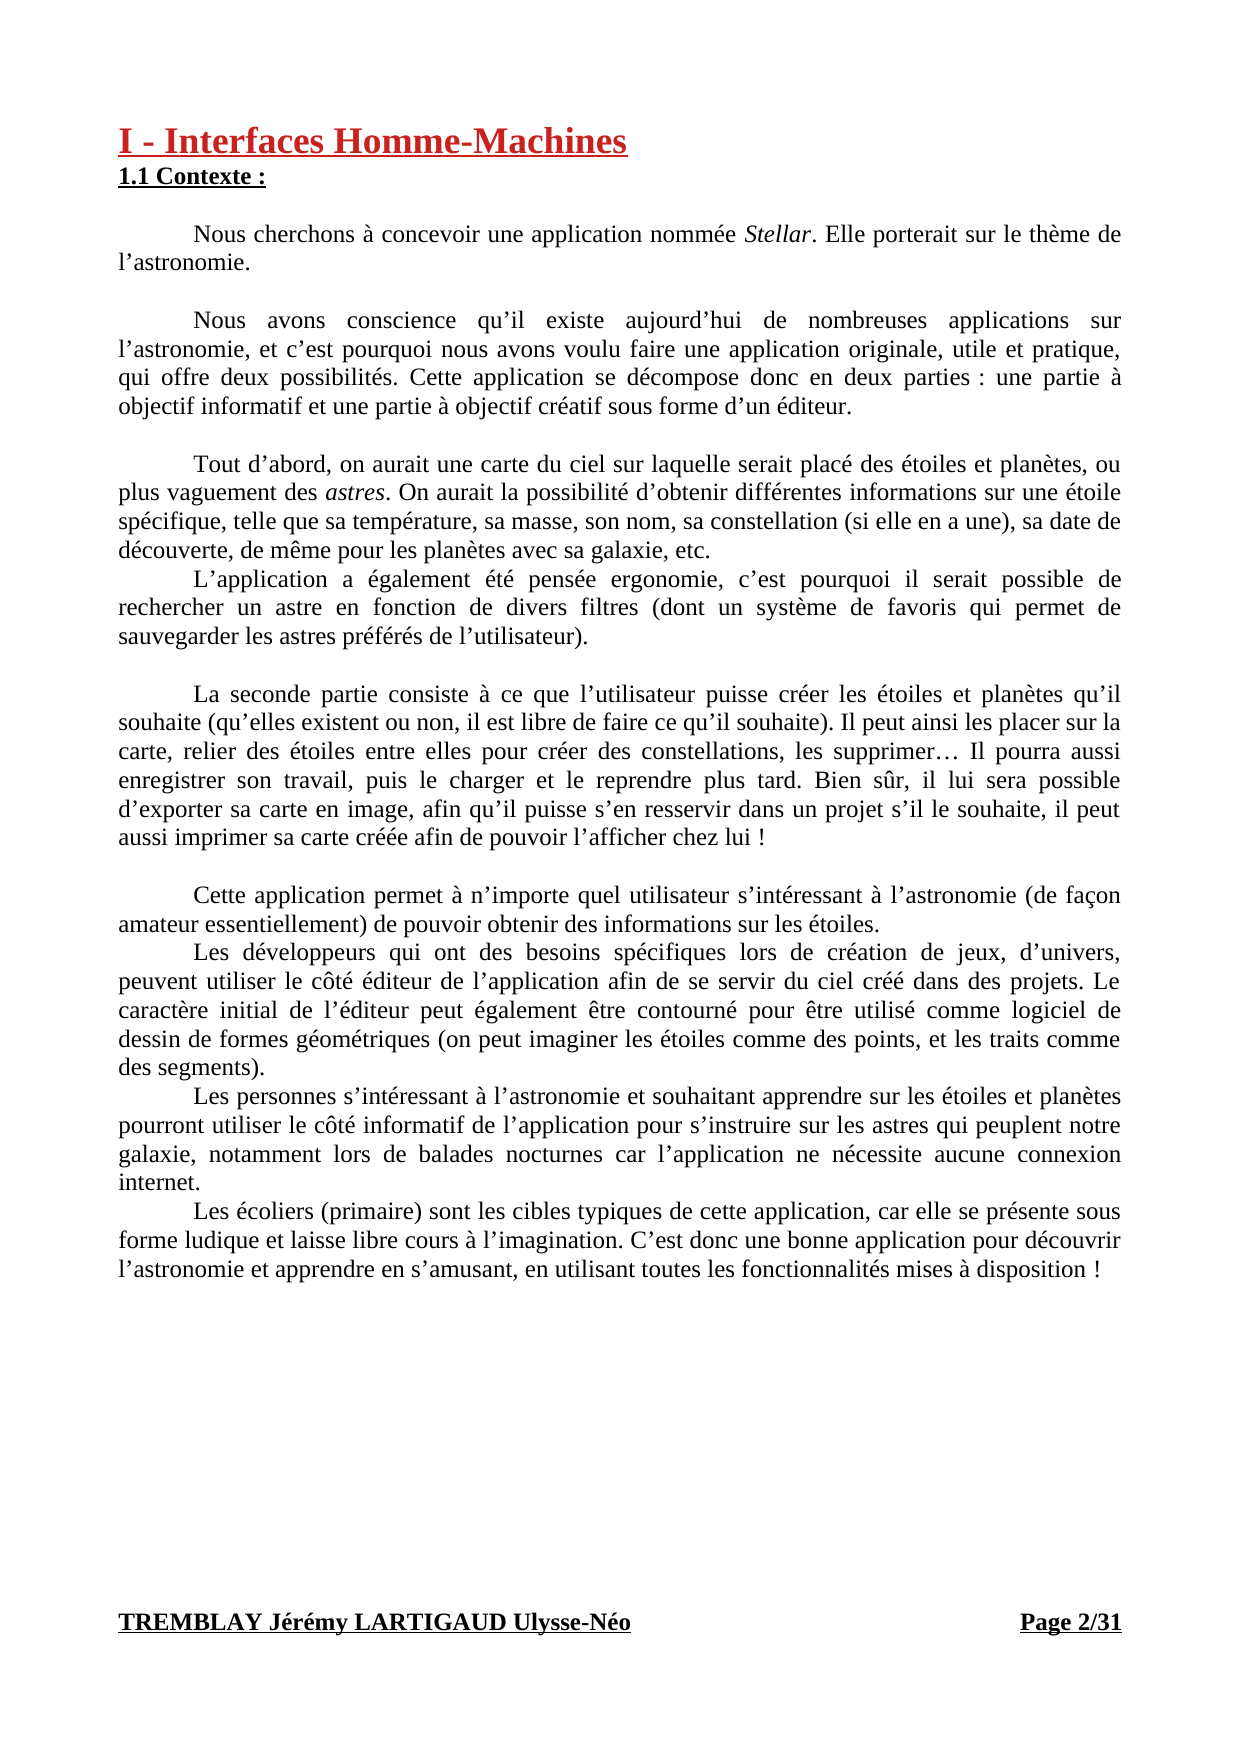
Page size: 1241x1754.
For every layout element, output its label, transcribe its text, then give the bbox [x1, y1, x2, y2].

text Cette application permet à n’importe quel utilisateur s’intéressant à l’astronomie (de façon amateur essentiellement) de pouvoir obtenir des informations sur les étoiles. [118, 880, 1122, 937]
text Tout d’abord, on aurait une carte du ciel sur laquelle serait placé des étoiles et planètes, ou plus vaguement des astres. On aurait la possibilité d’obtenir différentes informations sur une étoile spécifique, telle que sa température, sa masse, son nom, sa constellation (si elle en a une), sa date de découverte, de même pour les planètes avec sa galaxie, etc. [118, 449, 1122, 564]
text La seconde partie consiste à ce que l’utilisateur puisse créer les étoiles et planètes qu’il souhaite (qu’elles existent ou non, il est libre de faire ce qu’il souhaite). Il peut ainsi les placer sur la carte, relier des étoiles entre elles pour créer des constellations, les supprimer… Il pourra aussi enregistrer son travail, puis le charger et le reprendre plus tard. Bien sûr, il lui sera possible d’exporter sa carte en image, afin qu’il puisse s’en resservir dans un projet s’il le souhaite, il peut aussi imprimer sa carte créée afin de pouvoir l’afficher chez lui ! [118, 679, 1122, 851]
text Les personnes s’intéressant à l’astronomie et souhaitant apprendre sur les étoiles et planètes pourront utiliser le côté informatif de l’application pour s’instruire sur les astres qui peuplent notre galaxie, notamment lors de balades nocturnes car l’application ne nécessite aucune connexion internet. [118, 1081, 1122, 1196]
text I - Interfaces Homme-Machines [118, 118, 1122, 161]
text 1.1 Contexte : [118, 161, 1122, 190]
text L’application a également été pensée ergonomie, c’est pourquoi il serait possible de rechercher un astre en fonction de divers filtres (dont un système de favoris qui permet de sauvegarder les astres préférés de l’utilisateur). [118, 564, 1122, 650]
text Nous avons conscience qu’il existe aujourd’hui de nombreuses applications sur l’astronomie, et c’est pourquoi nous avons voulu faire une application originale, utile et pratique, qui offre deux possibilités. Cette application se décompose donc en deux parties : une partie à objectif informatif et une partie à objectif créatif sous forme d’un éditeur. [118, 305, 1122, 420]
text Les développeurs qui ont des besoins spécifiques lors de création de jeux, d’univers, peuvent utiliser le côté éditeur de l’application afin de se servir du ciel créé dans des projets. Le caractère initial de l’éditeur peut également être contourné pour être utilisé comme logiciel de dessin de formes géométriques (on peut imaginer les étoiles comme des points, et les traits comme des segments). [118, 937, 1122, 1081]
text Les écoliers (primaire) sont les cibles typiques de cette application, car elle se présente sous forme ludique et laisse libre cours à l’imagination. C’est donc une bonne application pour découvrir l’astronomie et apprendre en s’amusant, en utilisant toutes les fonctionnalités mises à disposition ! [118, 1196, 1122, 1282]
text Nous cherchons à concevoir une application nommée Stellar. Elle porterait sur le thème de l’astronomie. [118, 219, 1122, 276]
